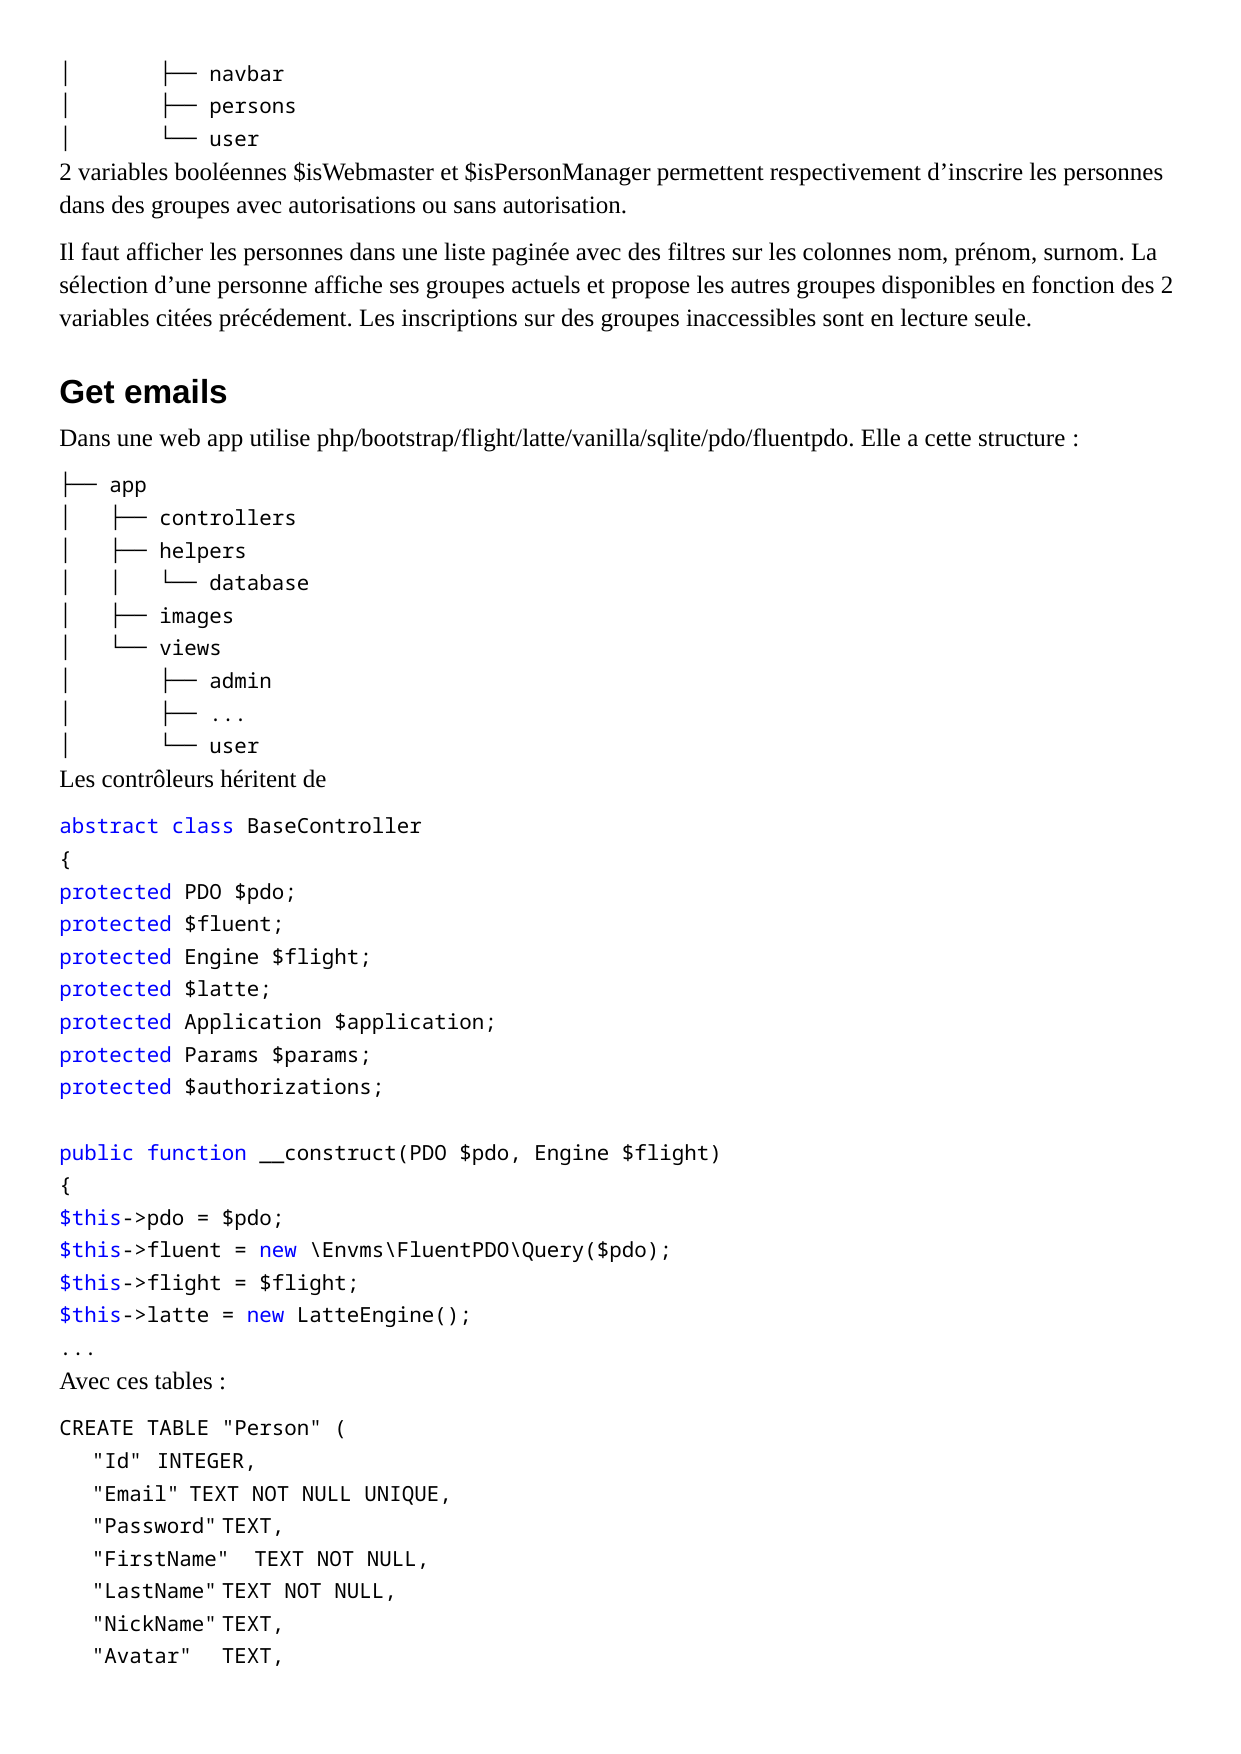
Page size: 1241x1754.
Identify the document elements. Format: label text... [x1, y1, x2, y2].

text ├── app [59, 471, 1181, 499]
text "Email" TEXT NOT NULL UNIQUE, [59, 1479, 1181, 1507]
text "FirstName" TEXT NOT NULL, [59, 1544, 1181, 1572]
text protected $authorizations; [59, 1072, 1181, 1101]
text { [59, 1170, 1181, 1199]
text protected Engine $flight; [59, 942, 1181, 970]
text │ └── user [59, 731, 1181, 760]
text $this->flight = $flight; [59, 1268, 1181, 1296]
subtitle Get emails [59, 372, 1181, 410]
text │ ├── ... [59, 699, 1181, 727]
text ... [59, 1333, 1181, 1362]
text "NickName" TEXT, [59, 1609, 1181, 1637]
text │ ├── helpers [59, 536, 1181, 564]
text Dans une web app utilise php/bootstrap/flight/latte/vanilla/sqlite/pdo/fluentpdo. Elle a cette structure : [59, 423, 1181, 452]
text $this->latte = new LatteEngine(); [59, 1301, 1181, 1329]
text Il faut afficher les personnes dans une liste paginée avec des filtres sur les colonnes nom, prénom, surnom. La sélection d’une personne affiche ses groupes actuels et propose les autres groupes disponibles en fonction des 2 variables citées précédement. Les inscriptions sur des groupes inaccessibles sont en lecture seule. [59, 237, 1181, 332]
text │ ├── persons [59, 92, 1181, 120]
text protected Params $params; [59, 1040, 1181, 1068]
text CREATE TABLE "Person" ( [59, 1413, 1181, 1442]
text │ └── user [59, 124, 1181, 153]
text { [59, 844, 1181, 873]
text "Id" INTEGER, [59, 1446, 1181, 1474]
text │ ├── controllers [59, 503, 1181, 532]
text abstract class BaseController [59, 812, 1181, 840]
text Les contrôleurs héritent de [59, 764, 1181, 793]
text public function __construct(PDO $pdo, Engine $flight) [59, 1138, 1181, 1166]
text │ │ └── database [59, 568, 1181, 597]
text protected $latte; [59, 974, 1181, 1003]
text │ ├── navbar [59, 59, 1181, 87]
text $this->pdo = $pdo; [59, 1203, 1181, 1231]
text "Avatar" TEXT, [59, 1642, 1181, 1670]
text 2 variables booléennes $isWebmaster et $isPersonManager permettent respectivement d’inscrire les personnes dans des groupes avec autorisations ou sans autorisation. [59, 157, 1181, 219]
text │ └── views [59, 633, 1181, 662]
text │ ├── images [59, 601, 1181, 629]
text Avec ces tables : [59, 1366, 1181, 1394]
text │ ├── admin [59, 666, 1181, 694]
text protected PDO $pdo; [59, 877, 1181, 905]
text "LastName" TEXT NOT NULL, [59, 1576, 1181, 1605]
text protected Application $application; [59, 1007, 1181, 1036]
text protected $fluent; [59, 909, 1181, 938]
text $this->fluent = new \Envms\FluentPDO\Query($pdo); [59, 1235, 1181, 1264]
text "Password" TEXT, [59, 1511, 1181, 1540]
